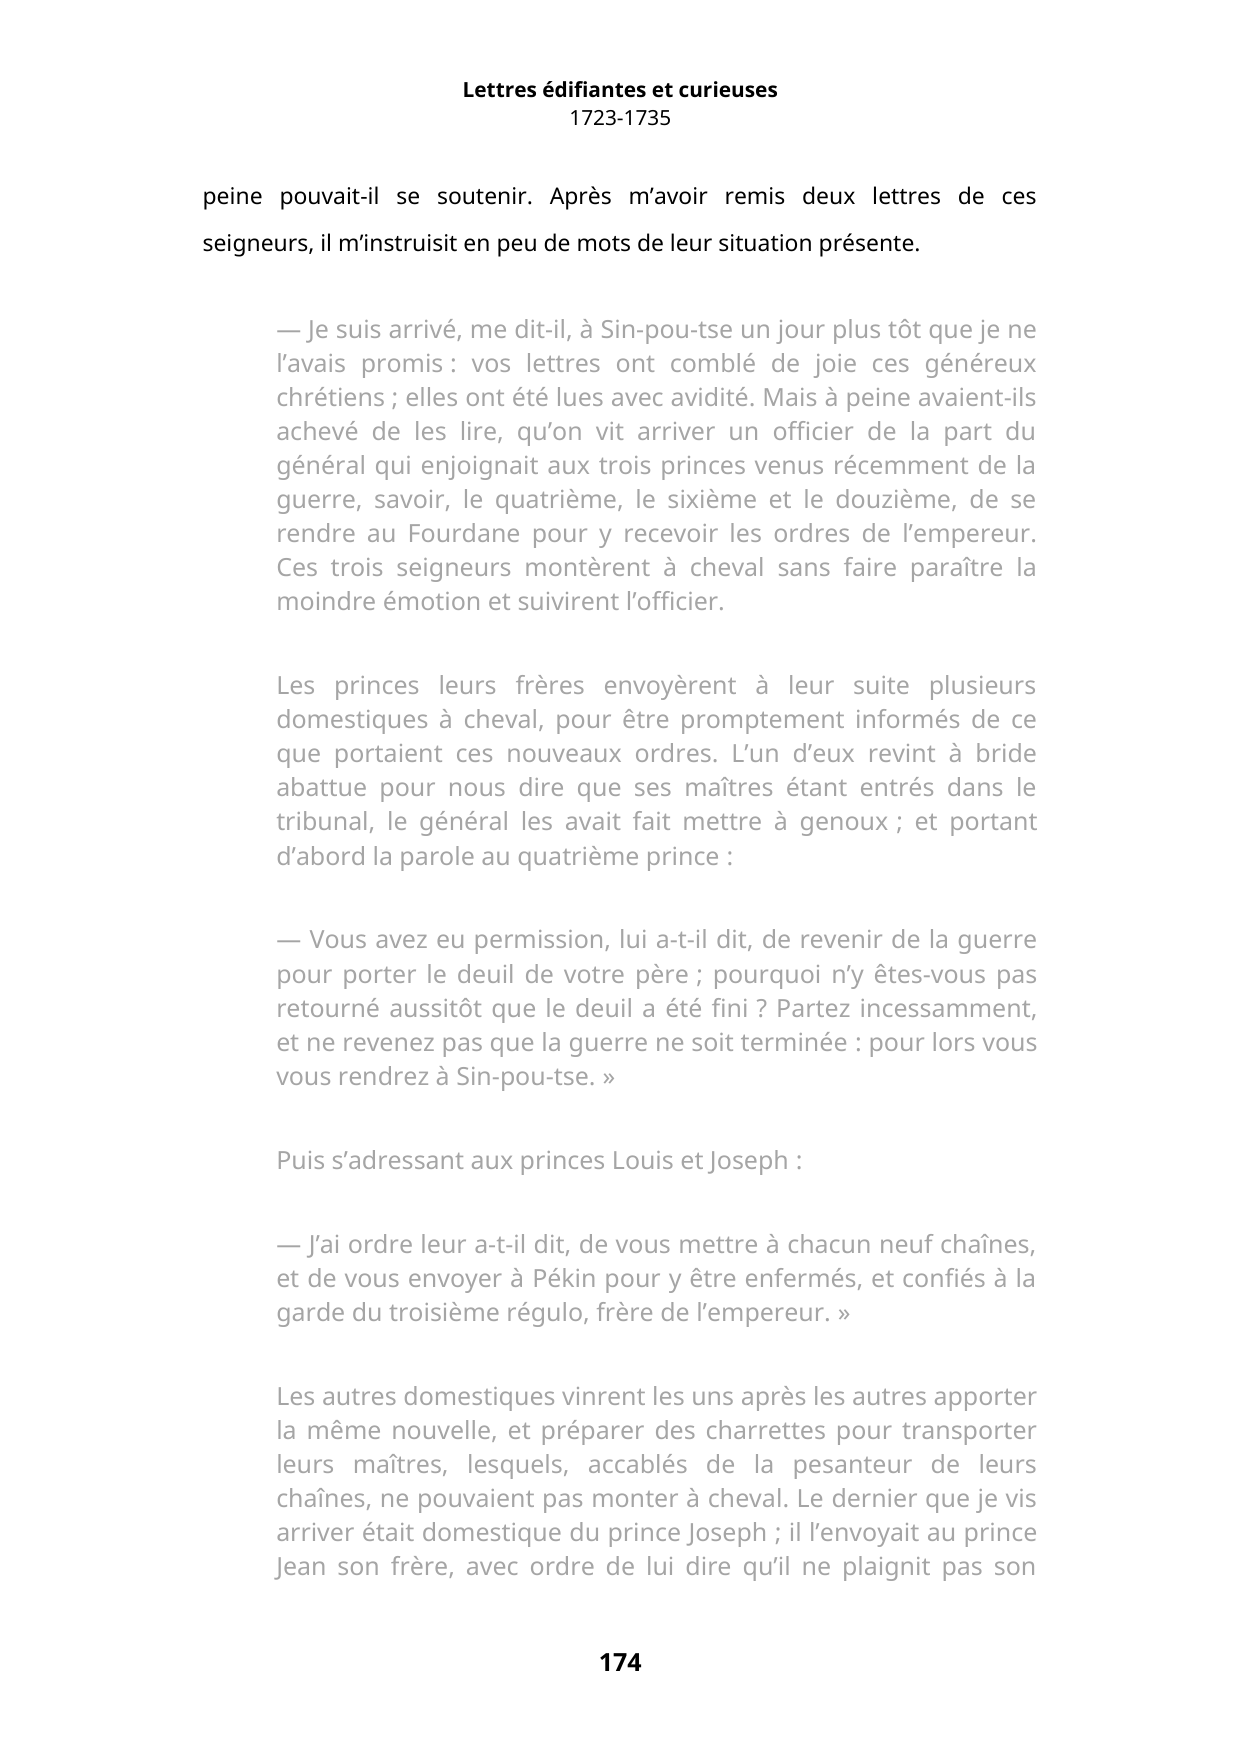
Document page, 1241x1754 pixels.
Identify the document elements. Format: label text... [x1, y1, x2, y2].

text — Vous avez eu permission, lui a-t-il dit, de revenir de la guerre pour porter le deuil de votre père ; pourquoi n’y êtes-vous pas retourné aussitôt que le deuil a été fini ? Partez incessamment, et ne revenez pas que la guerre ne soit terminée : pour lors vous vous rendrez à Sin-pou-tse. » [276, 922, 1038, 1092]
text Les autres domestiques vinrent les uns après les autres apporter la même nouvelle, et préparer des charrettes pour transporter leurs maîtres, lesquels, accablés de la pesanteur de leurs chaînes, ne pouvaient pas monter à cheval. Le dernier que je vis arriver était domestique du prince Joseph ; il l’envoyait au prince Jean son frère, avec ordre de lui dire qu’il ne plaignit pas son [276, 1379, 1038, 1583]
text peine pouvait-il se soutenir. Après m’avoir remis deux lettres de ces seigneurs, il m’instruisit en peu de mots de leur situation présente. [202, 180, 1038, 258]
text — Je suis arrivé, me dit-il, à Sin-pou-tse un jour plus tôt que je ne l’avais promis : vos lettres ont comblé de joie ces généreux chrétiens ; elles ont été lues avec avidité. Mais à peine avaient-ils achevé de les lire, qu’on vit arriver un officier de la part du général qui enjoignait aux trois princes venus récemment de la guerre, savoir, le quatrième, le sixième et le douzième, de se rendre au Fourdane pour y recevoir les ordres de l’empereur. Ces trois seigneurs montèrent à cheval sans faire paraître la moindre émotion et suivirent l’officier. [276, 311, 1038, 618]
text Puis s’adressant aux princes Louis et Joseph : [276, 1142, 1038, 1177]
text — J’ai ordre leur a-t-il dit, de vous mettre à chacun neuf chaînes, et de vous envoyer à Pékin pour y être enfermés, et confiés à la garde du troisième régulo, frère de l’empereur. » [276, 1227, 1038, 1329]
text Les princes leurs frères envoyèrent à leur suite plusieurs domestiques à cheval, pour être promptement informés de ce que portaient ces nouveaux ordres. L’un d’eux revint à bride abattue pour nous dire que ses maîtres étant entrés dans le tribunal, le général les avait fait mettre à genoux ; et portant d’abord la parole au quatrième prince : [276, 668, 1038, 872]
